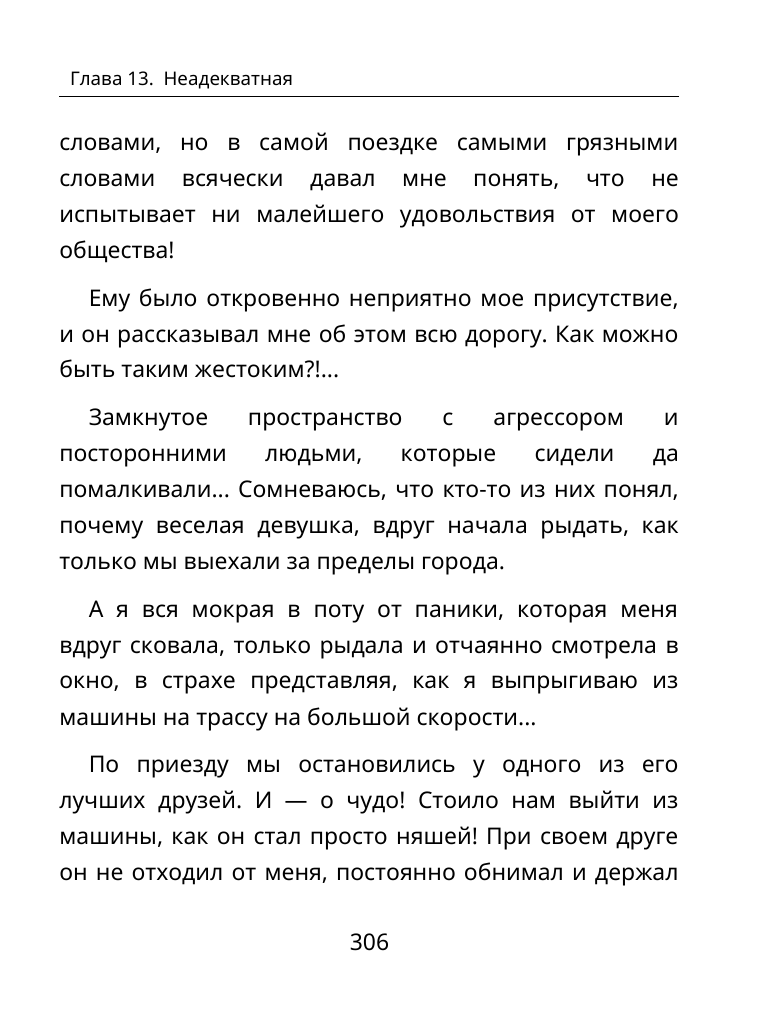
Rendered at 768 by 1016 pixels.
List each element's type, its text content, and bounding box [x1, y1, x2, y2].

text Замкнутое пространство с агрессором и посторонними людьми, которые сидели да помалкивали... Сомневаюсь, что кто-то из них понял, почему веселая девушка, вдруг начала рыдать, как только мы выехали за пределы города. [59, 401, 679, 576]
text словами, но в самой поездке самыми грязными словами всячески давал мне понять, что не испытывает ни малейшего удовольствия от моего общества! [59, 126, 679, 265]
text По приезду мы остановились у одного из его лучших друзей. И — о чудо! Стоило нам выйти из машины, как он стал просто няшей! При своем друге он не отходил от меня, постоянно обнимал и держал [59, 748, 679, 887]
text Ему было откровенно неприятно мое присутствие, и он рассказывал мне об этом всю дорогу. Как можно быть таким жестоким?!... [59, 282, 679, 385]
text А я вся мокрая в поту от паники, которая меня вдруг сковала, только рыдала и отчаянно смотрела в окно, в страхе представляя, как я выпрыгиваю из машины на трассу на большой скорости... [59, 593, 679, 732]
